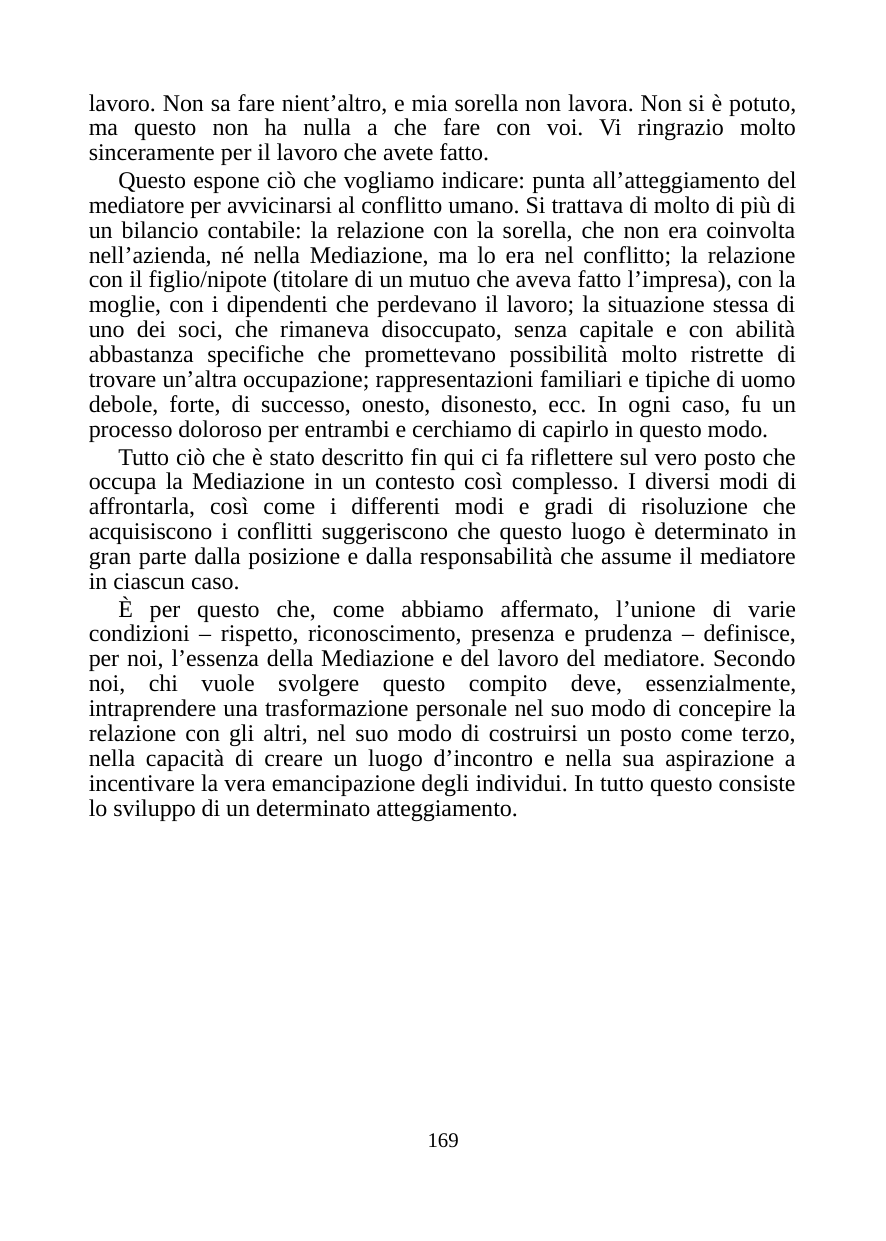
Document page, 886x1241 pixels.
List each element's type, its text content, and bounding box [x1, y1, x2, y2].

text lavoro. Non sa fare nient’altro, e mia sorella non lavora. Non si è potuto, ma questo non ha nulla a che fare con voi. Vi ringrazio molto sinceramente per il lavoro che avete fatto. [88, 88, 797, 166]
text Questo espone ciò che vogliamo indicare: punta all’atteggiamento del mediatore per avvicinarsi al conflitto umano. Si trattava di molto di più di un bilancio contabile: la relazione con la sorella, che non era coinvolta nell’azienda, né nella Mediazione, ma lo era nel conflitto; la relazione con il figlio/nipote (titolare di un mutuo che aveva fatto l’impresa), con la moglie, con i dipendenti che perdevano il lavoro; la situazione stessa di uno dei soci, che rimaneva disoccupato, senza capitale e con abilità abbastanza specifiche che promettevano possibilità molto ristrette di trovare un’altra occupazione; rappresentazioni familiari e tipiche di uomo debole, forte, di successo, onesto, disonesto, ecc. In ogni caso, fu un processo doloroso per entrambi e cerchiamo di capirlo in questo modo. [88, 166, 797, 442]
text Tutto ciò che è stato descritto fin qui ci fa riflettere sul vero posto che occupa la Mediazione in un contesto così complesso. I diversi modi di affrontarla, così come i differenti modi e gradi di risoluzione che acquisiscono i conflitti suggeriscono che questo luogo è determinato in gran parte dalla posizione e dalla responsabilità che assume il mediatore in ciascun caso. [88, 442, 797, 594]
text È per questo che, come abbiamo affermato, l’unione di varie condizioni – rispetto, riconoscimento, presenza e prudenza – definisce, per noi, l’essenza della Mediazione e del lavoro del mediatore. Secondo noi, chi vuole svolgere questo compito deve, essenzialmente, intraprendere una trasformazione personale nel suo modo di concepire la relazione con gli altri, nel suo modo di costruirsi un posto come terzo, nella capacità di creare un luogo d’incontro e nella sua aspirazione a incentivare la vera emancipazione degli individui. In tutto questo consiste lo sviluppo di un determinato atteggiamento. [88, 594, 797, 821]
